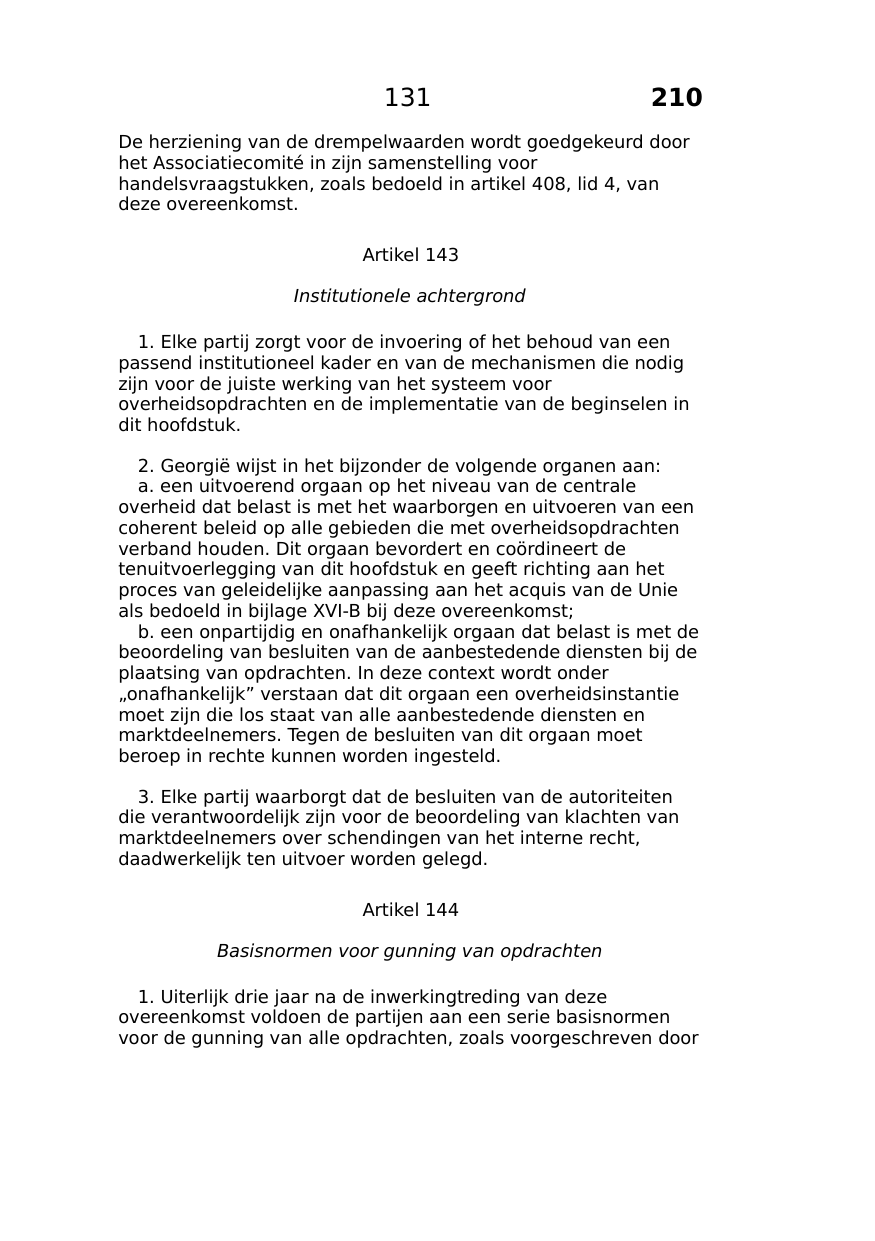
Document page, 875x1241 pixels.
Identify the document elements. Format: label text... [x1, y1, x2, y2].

text 3. Elke partij waarborgt dat de besluiten van de autoriteiten die verantwoordelijk zijn voor de beoordeling van klachten van marktdeelnemers over schendingen van het interne recht, daadwerkelijk ten uitvoer worden gelegd. [118, 787, 703, 869]
text b. een onpartijdig en onafhankelijk orgaan dat belast is met de beoordeling van besluiten van de aanbestedende diensten bij de plaatsing van opdrachten. In deze context wordt onder „onafhankelijk” verstaan dat dit orgaan een overheidsinstantie moet zijn die los staat van alle aanbestedende diensten en marktdeelnemers. Tegen de besluiten van dit orgaan moet beroep in rechte kunnen worden ingesteld. [118, 621, 703, 767]
text 1. Elke partij zorgt voor de invoering of het behoud van een passend institutioneel kader en van de mechanismen die nodig zijn voor de juiste werking van het systeem voor overheidsopdrachten en de implementatie van de beginselen in dit hoofdstuk. [118, 332, 703, 436]
text De herziening van de drempelwaarden wordt goedgekeurd door het Associatiecomité in zijn samenstelling voor handelsvraagstukken, zoals bedoeld in artikel 408, lid 4, van deze overeenkomst. [118, 132, 703, 215]
subtitle Artikel 143 Institutionele achtergrond [118, 245, 703, 307]
subtitle Artikel 144 Basisnormen voor gunning van opdrachten [118, 899, 703, 962]
text a. een uitvoerend orgaan op het niveau van de centrale overheid dat belast is met het waarborgen en uitvoeren van een coherent beleid op alle gebieden die met overheidsopdrachten verband houden. Dit orgaan bevordert en coördineert de tenuitvoerlegging van dit hoofdstuk en geeft richting aan het proces van geleidelijke aanpassing aan het acquis van de Unie als bedoeld in bijlage XVI-B bij deze overeenkomst; [118, 476, 703, 621]
text 1. Uiterlijk drie jaar na de inwerkingtreding van deze overeenkomst voldoen de partijen aan een serie basisnormen voor de gunning van alle opdrachten, zoals voorgeschreven door [118, 987, 703, 1049]
text 2. Georgië wijst in het bijzonder de volgende organen aan: [118, 456, 703, 476]
